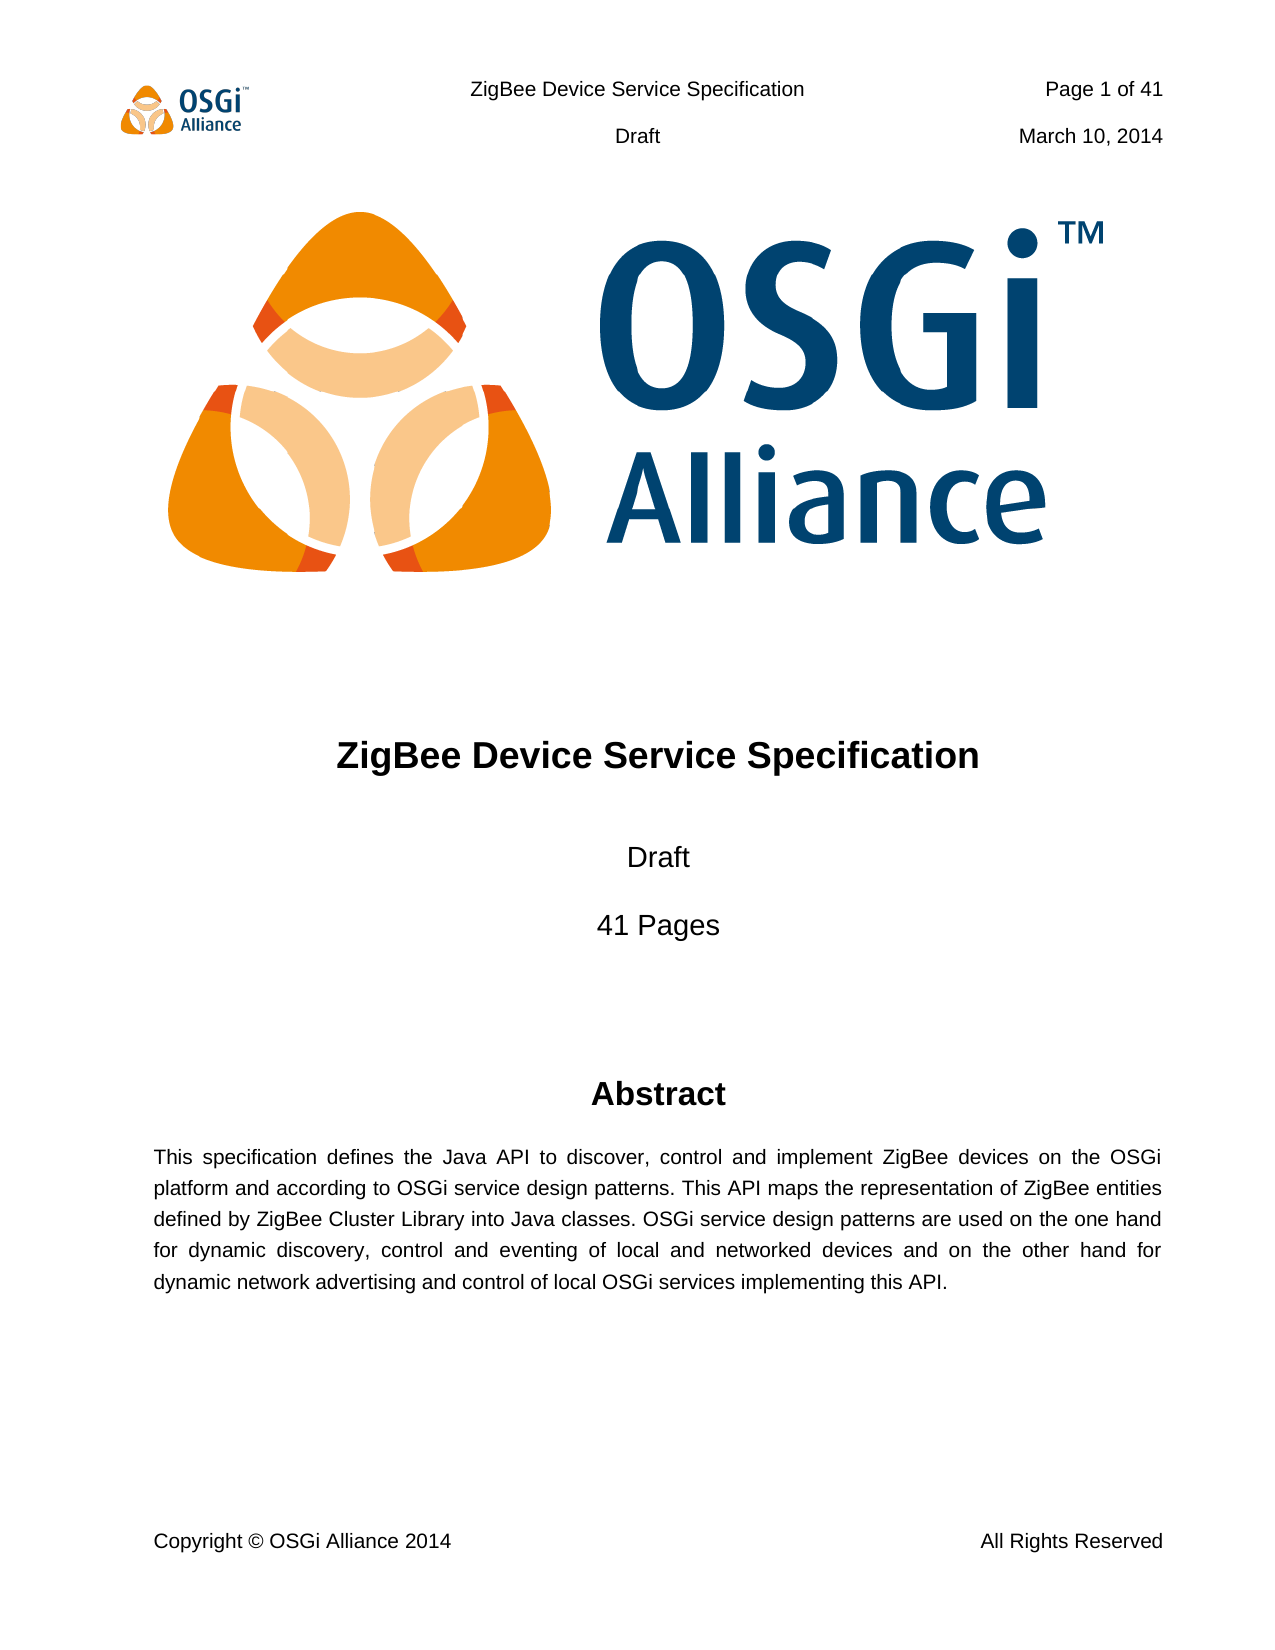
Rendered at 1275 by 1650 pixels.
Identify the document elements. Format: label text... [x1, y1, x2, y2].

picture [113, 78, 257, 142]
text This specification defines the Java API to discover, control and implement ZigBee devices on the OSGi platform and according to OSGi service design patterns. This API maps the representation of ZigBee entities defined by ZigBee Cluster Library into Java classes. OSGi service design patterns are used on the one hand for dynamic discovery, control and eventing of local and networked devices and on the other hand for dynamic network advertising and control of local OSGi services implementing this API. [153, 1137, 1163, 1293]
title Draft 42 Pages [153, 841, 1163, 941]
title ZigBee Device Service Specification [153, 733, 1163, 776]
picture [112, 158, 1163, 626]
text Abstract [153, 1074, 1163, 1112]
